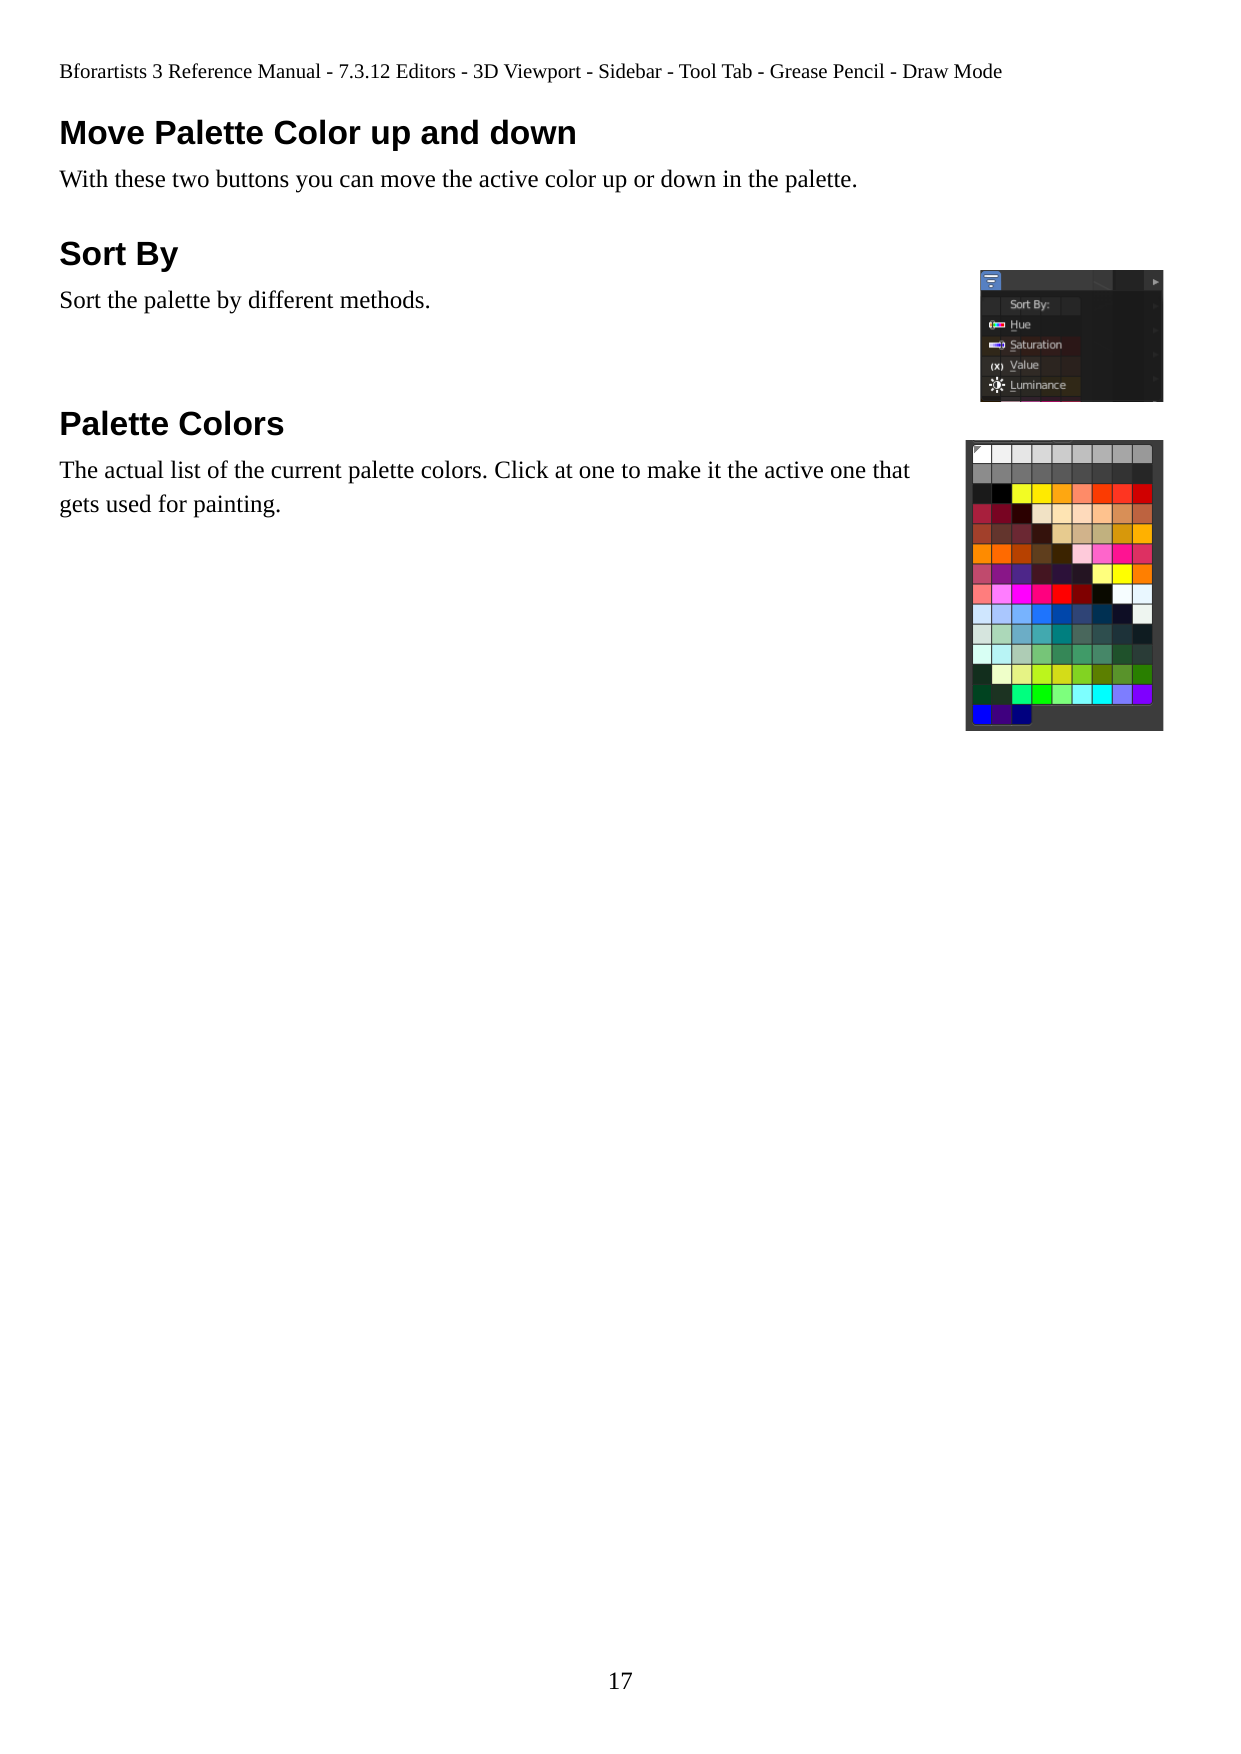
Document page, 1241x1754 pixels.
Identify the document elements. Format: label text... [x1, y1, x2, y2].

text Sort the palette by different methods. [59, 285, 980, 313]
subtitle Move Palette Color up and down [59, 113, 1181, 151]
text The actual list of the current palette colors. Click at one to make it the active one that gets used for painting. [59, 455, 965, 518]
subtitle Palette Colors [59, 404, 1181, 442]
picture [980, 270, 1164, 402]
text With these two buttons you can move the active color up or down in the palette. [59, 164, 1181, 192]
picture [965, 440, 1164, 731]
subtitle Sort By [59, 234, 1181, 272]
